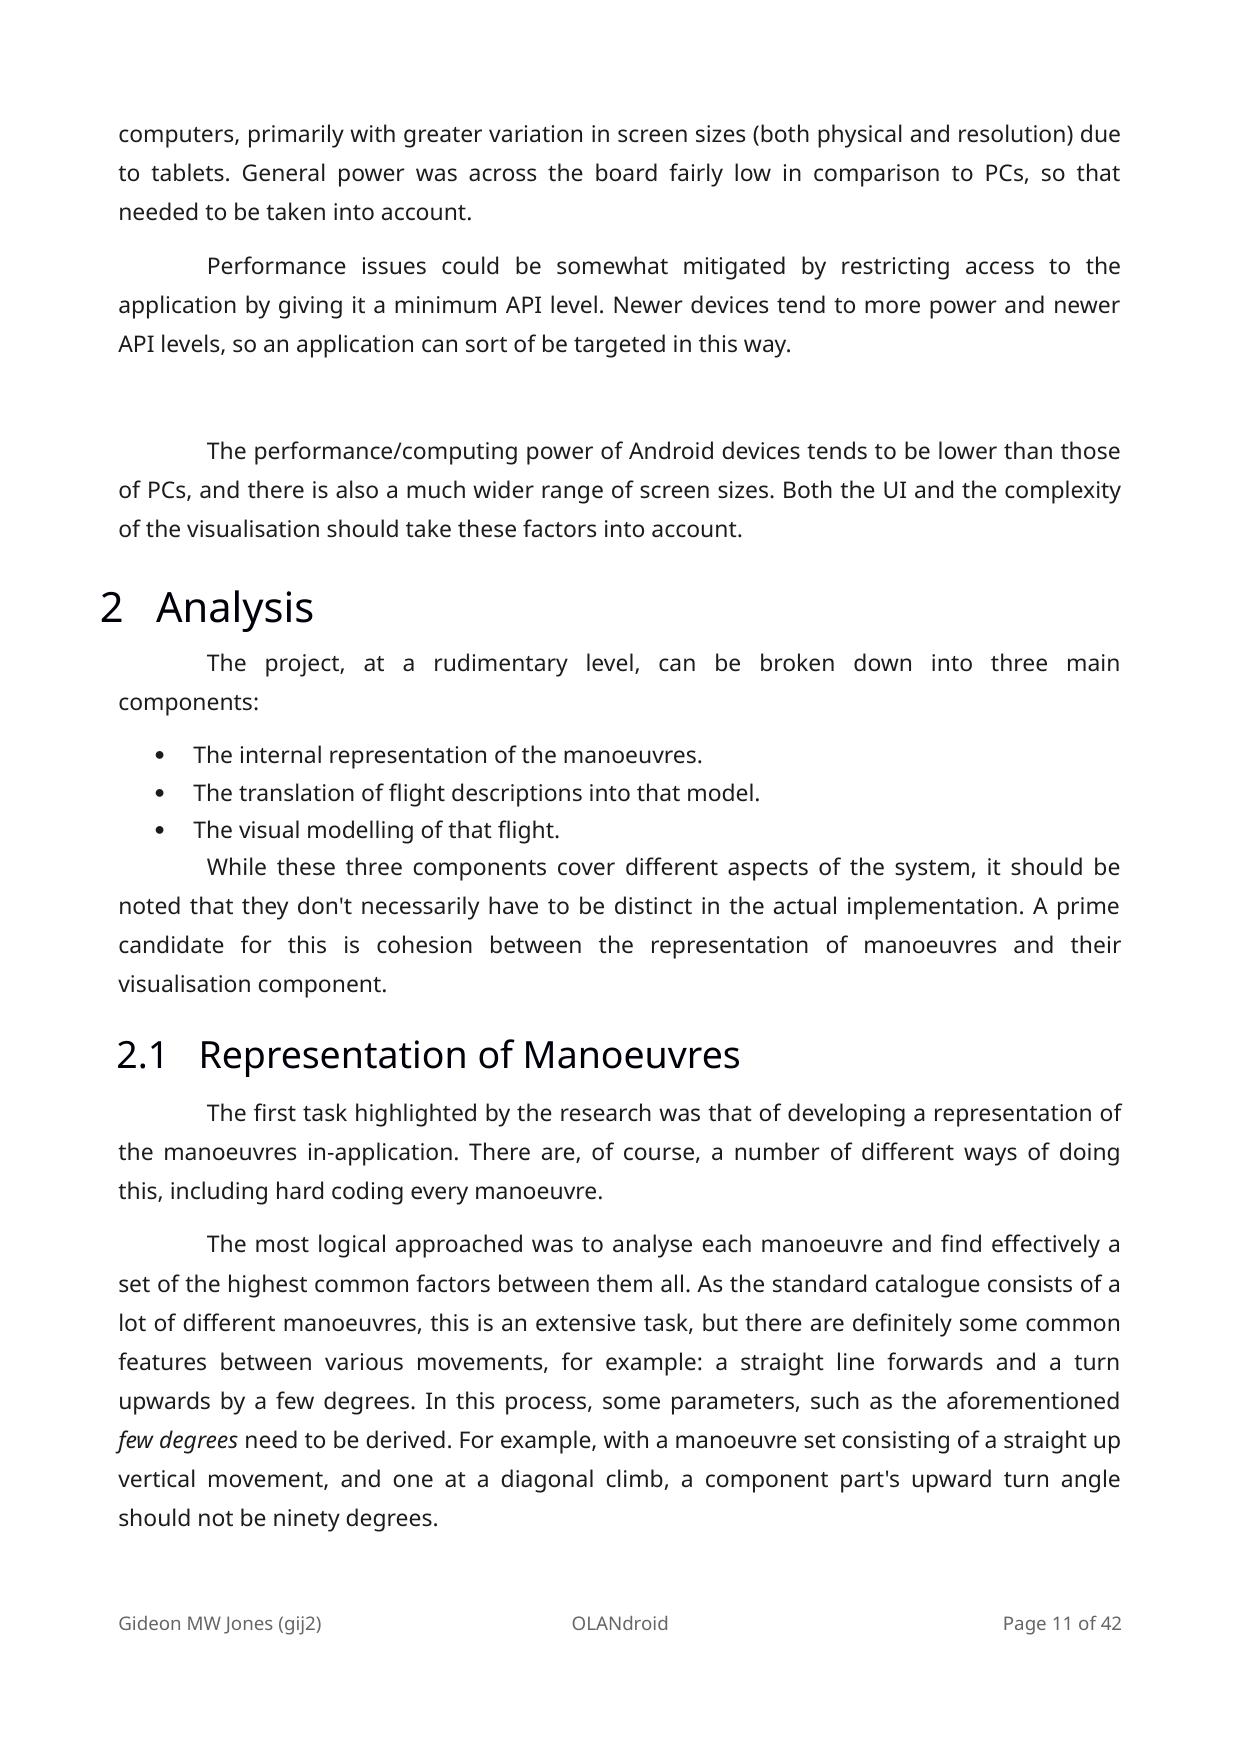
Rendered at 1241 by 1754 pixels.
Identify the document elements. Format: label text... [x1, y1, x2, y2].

text The first task highlighted by the research was that of developing a representation of the manoeuvres in-application. There are, of course, a number of different ways of doing this, including hard coding every manoeuvre. [118, 1097, 1122, 1206]
subtitle Analysis [89, 577, 1122, 634]
list The visual modelling of that flight. [156, 814, 1122, 845]
list The internal representation of the manoeuvres. [156, 739, 1122, 771]
text The project, at a rudimentary level, can be broken down into three main components: [118, 647, 1122, 717]
text The most logical approached was to analyse each manoeuvre and find effectively a set of the highest common factors between them all. As the standard catalogue consists of a lot of different manoeuvres, this is an extensive task, but there are definitely some common features between various movements, for example: a straight line forwards and a turn upwards by a few degrees. In this process, some parameters, such as the aforementioned few degrees need to be derived. For example, with a manoeuvre set consisting of a straight up vertical movement, and one at a diagonal climb, a component part's upward turn angle should not be ninety degrees. [118, 1228, 1122, 1533]
subtitle Representation of Manoeuvres [106, 1028, 1122, 1079]
text computers, primarily with greater variation in screen sizes (both physical and resolution) due to tablets. General power was across the board fairly low in comparison to PCs, so that needed to be taken into account. [118, 118, 1122, 227]
text While these three components cover different aspects of the system, it should be noted that they don't necessarily have to be distinct in the actual implementation. A prime candidate for this is cohesion between the representation of manoeuvres and their visualisation component. [118, 851, 1122, 999]
list The translation of flight descriptions into that model. [156, 777, 1122, 808]
text The performance/computing power of Android devices tends to be lower than those of PCs, and there is also a much wider range of screen sizes. Both the UI and the complexity of the visualisation should take these factors into account. [118, 435, 1122, 545]
text Performance issues could be somewhat mitigated by restricting access to the application by giving it a minimum API level. Newer devices tend to more power and newer API levels, so an application can sort of be targeted in this way. [118, 250, 1122, 359]
